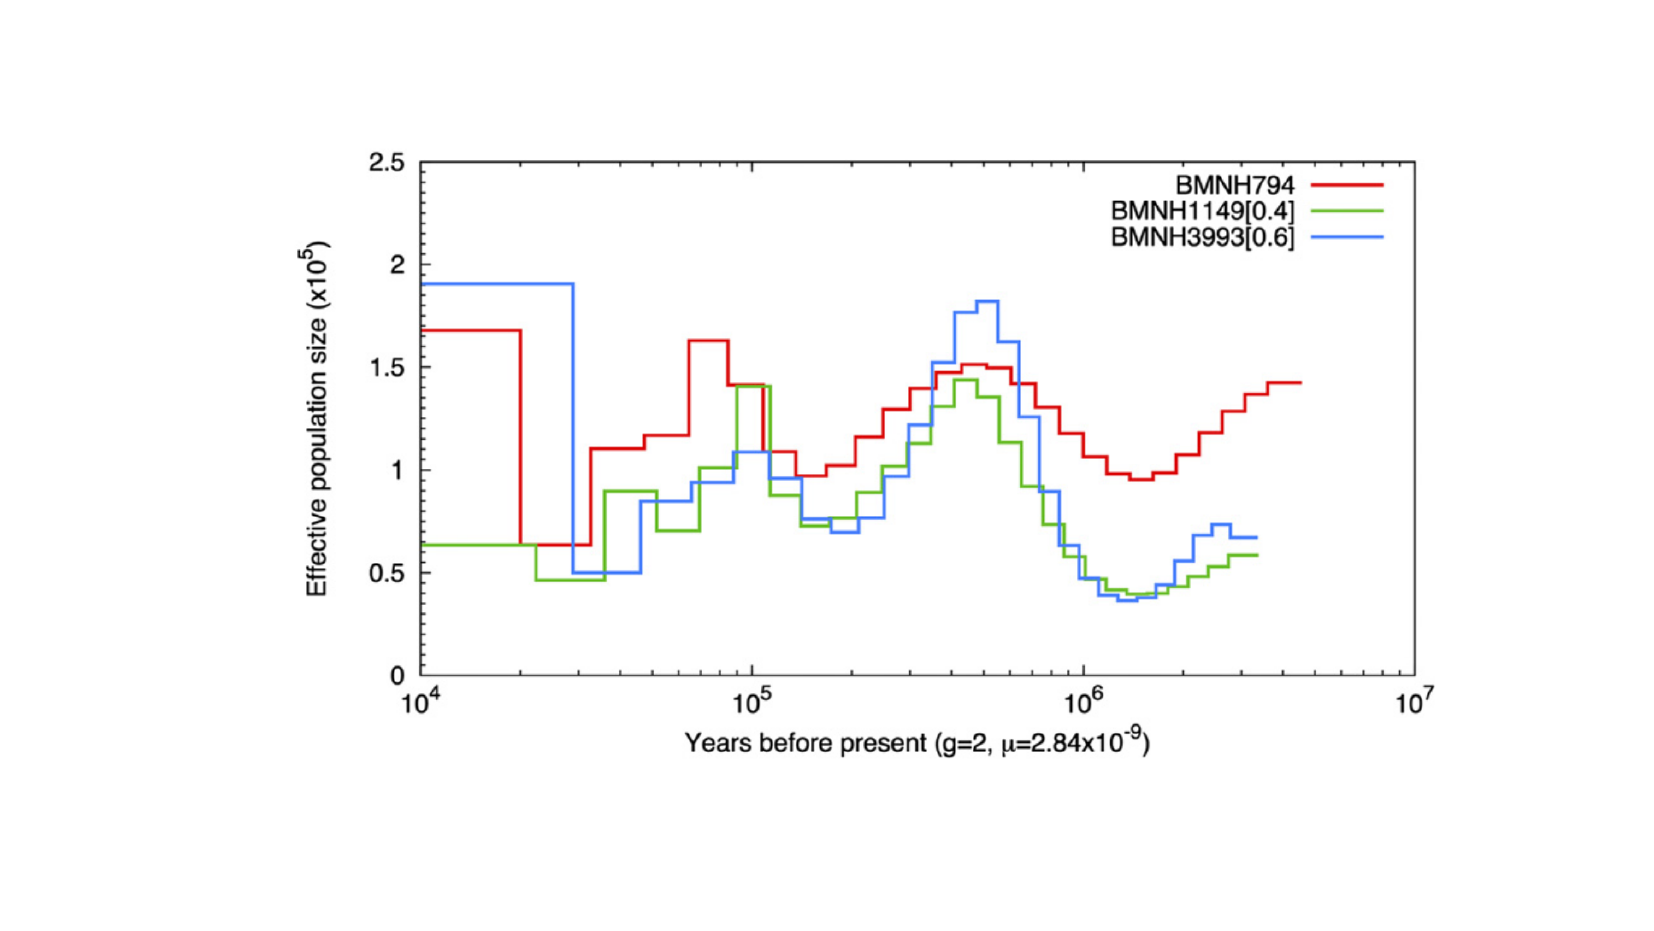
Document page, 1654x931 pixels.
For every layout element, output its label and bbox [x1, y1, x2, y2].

picture [265, 118, 1475, 769]
